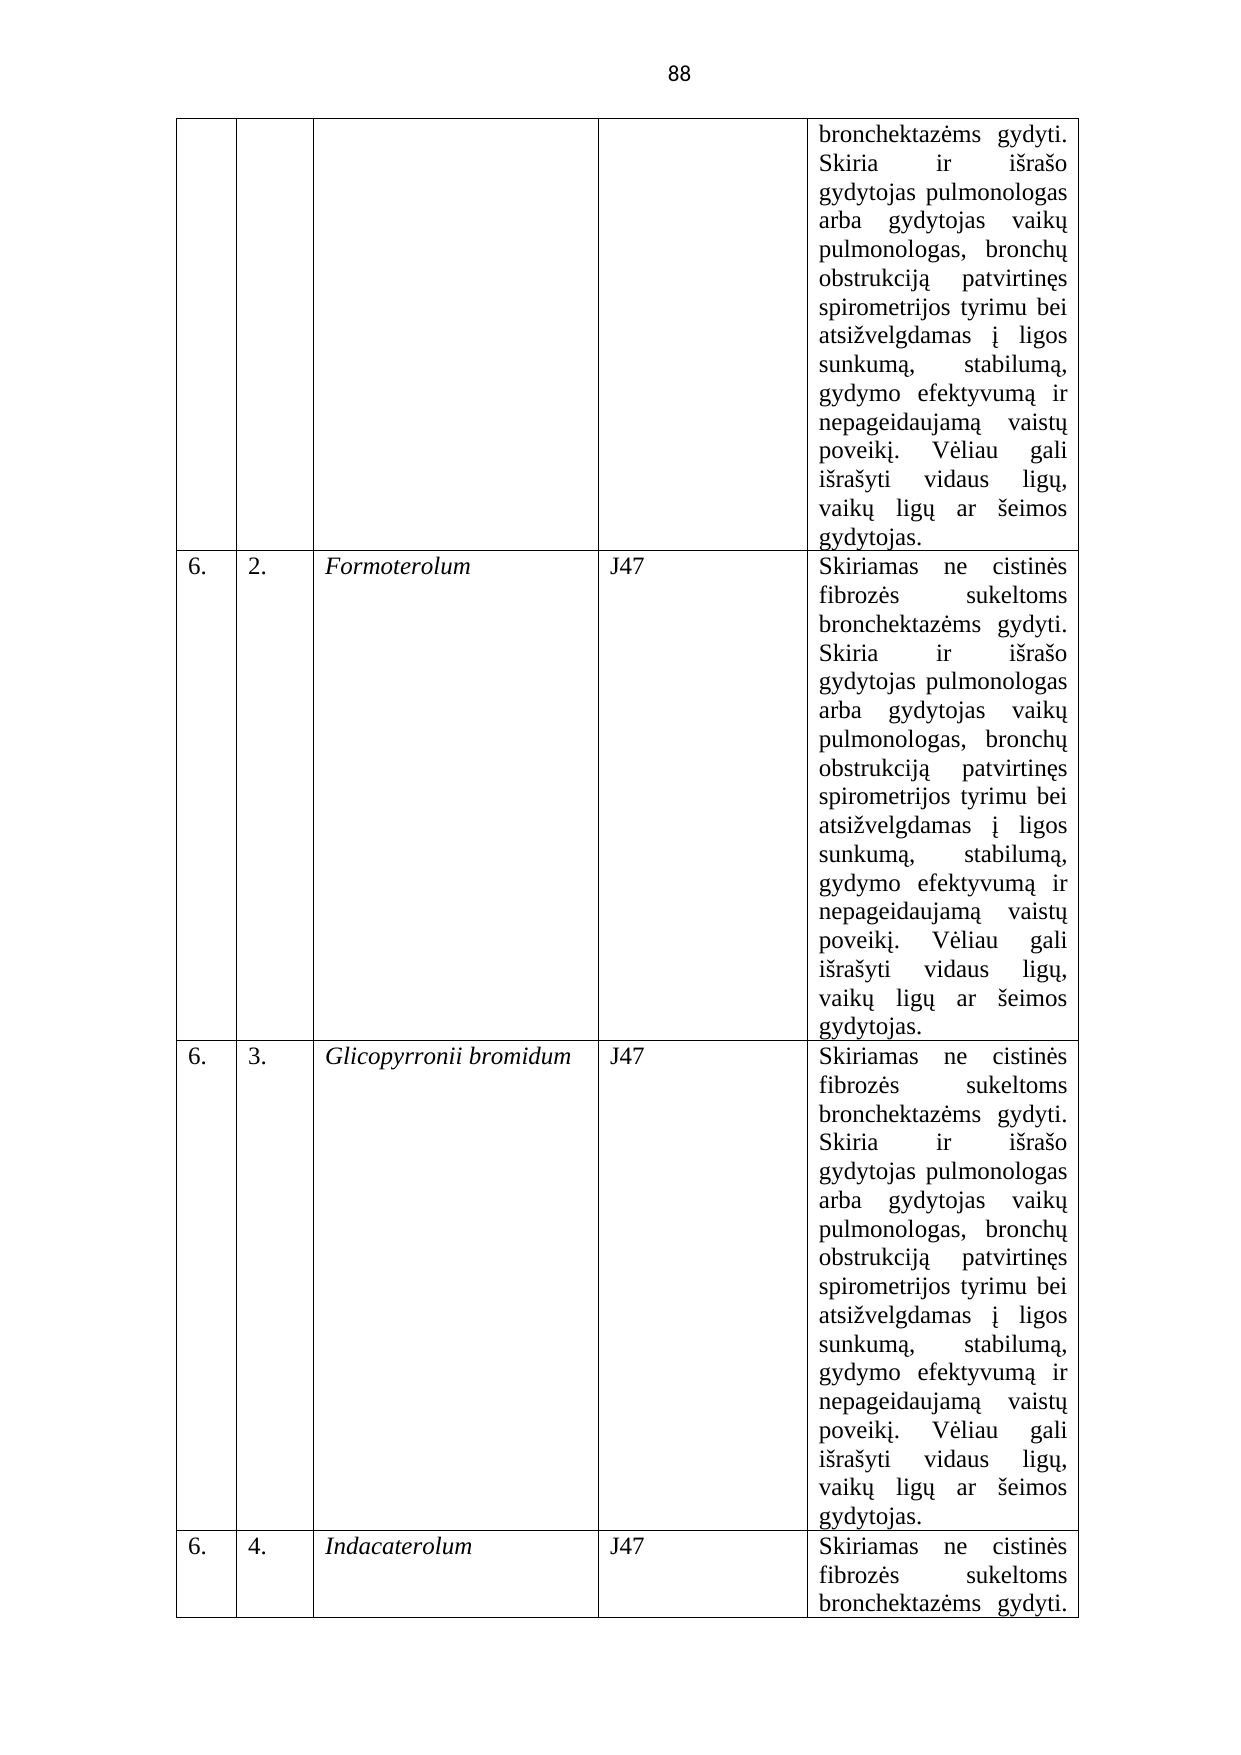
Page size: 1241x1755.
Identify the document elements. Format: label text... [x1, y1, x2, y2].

table_cell [1088, 550, 1093, 1040]
table_cell 6. [177, 1531, 236, 1617]
table_cell [1103, 550, 1109, 1040]
table_cell [1079, 1040, 1083, 1530]
table_cell [1088, 118, 1093, 550]
table_cell J47 [599, 1041, 807, 1530]
table_cell Skiriamas ne cistinės fibrozės sukeltoms bronchektazėms gydyti. Skiria ir išrašo gydytojas pulmonologas arba gydytojas vaikų pulmonologas, bronchų obstrukciją patvirtinęs spirometrijos tyrimu bei atsižvelgdamas į ligos sunkumą, stabilumą, gydymo efektyvumą ir nepageidaujamą vaistų poveikį. Vėliau gali išrašyti vidaus ligų, vaikų ligų ar šeimos gydytojas. [808, 551, 1078, 1040]
table_cell 2. [237, 551, 313, 1040]
table_cell bronchektazėms gydyti. Skiria ir išrašo gydytojas pulmonologas arba gydytojas vaikų pulmonologas, bronchų obstrukciją patvirtinęs spirometrijos tyrimu bei atsižvelgdamas į ligos sunkumą, stabilumą, gydymo efektyvumą ir nepageidaujamą vaistų poveikį. Vėliau gali išrašyti vidaus ligų, vaikų ligų ar šeimos gydytojas. [808, 119, 1078, 550]
table_cell 6. [177, 1041, 236, 1530]
table_cell [1079, 118, 1083, 550]
table_cell [1103, 1040, 1109, 1530]
table_cell [1084, 1530, 1088, 1617]
table_cell Glicopyrronii bromidum [314, 1041, 598, 1530]
table_cell [1079, 550, 1083, 1040]
table_cell [1099, 1530, 1103, 1617]
table_cell [1093, 1530, 1099, 1617]
table_cell [1109, 1040, 1123, 1530]
table_cell [314, 119, 598, 550]
table_cell [1093, 1040, 1099, 1530]
table_cell [1084, 550, 1088, 1040]
table_cell [1093, 118, 1099, 550]
table_cell 3. [237, 1041, 313, 1530]
table_cell [1103, 118, 1109, 550]
table_cell [1088, 1530, 1093, 1617]
table_cell [177, 119, 236, 550]
table_cell Indacaterolum [314, 1531, 598, 1617]
table_cell [237, 119, 313, 550]
table_cell [1109, 118, 1123, 550]
table_cell [599, 119, 807, 550]
table_cell J47 [599, 551, 807, 1040]
table_cell 6. [177, 551, 236, 1040]
table_cell [1079, 1530, 1083, 1617]
table_cell J47 [599, 1531, 807, 1617]
table_cell [1099, 118, 1103, 550]
table_cell [1103, 1530, 1109, 1617]
table_cell [1084, 1040, 1088, 1530]
table_cell 4. [237, 1531, 313, 1617]
table_cell [1093, 550, 1099, 1040]
table_cell [1109, 550, 1123, 1040]
table_cell Skiriamas ne cistinės fibrozės sukeltoms bronchektazėms gydyti. [808, 1531, 1078, 1617]
table_cell [1088, 1040, 1093, 1530]
table_cell [1084, 118, 1088, 550]
table_cell [1099, 1040, 1103, 1530]
table_cell [1109, 1530, 1123, 1617]
table_cell Formoterolum [314, 551, 598, 1040]
table_cell [1099, 550, 1103, 1040]
table_cell Skiriamas ne cistinės fibrozės sukeltoms bronchektazėms gydyti. Skiria ir išrašo gydytojas pulmonologas arba gydytojas vaikų pulmonologas, bronchų obstrukciją patvirtinęs spirometrijos tyrimu bei atsižvelgdamas į ligos sunkumą, stabilumą, gydymo efektyvumą ir nepageidaujamą vaistų poveikį. Vėliau gali išrašyti vidaus ligų, vaikų ligų ar šeimos gydytojas. [808, 1041, 1078, 1530]
